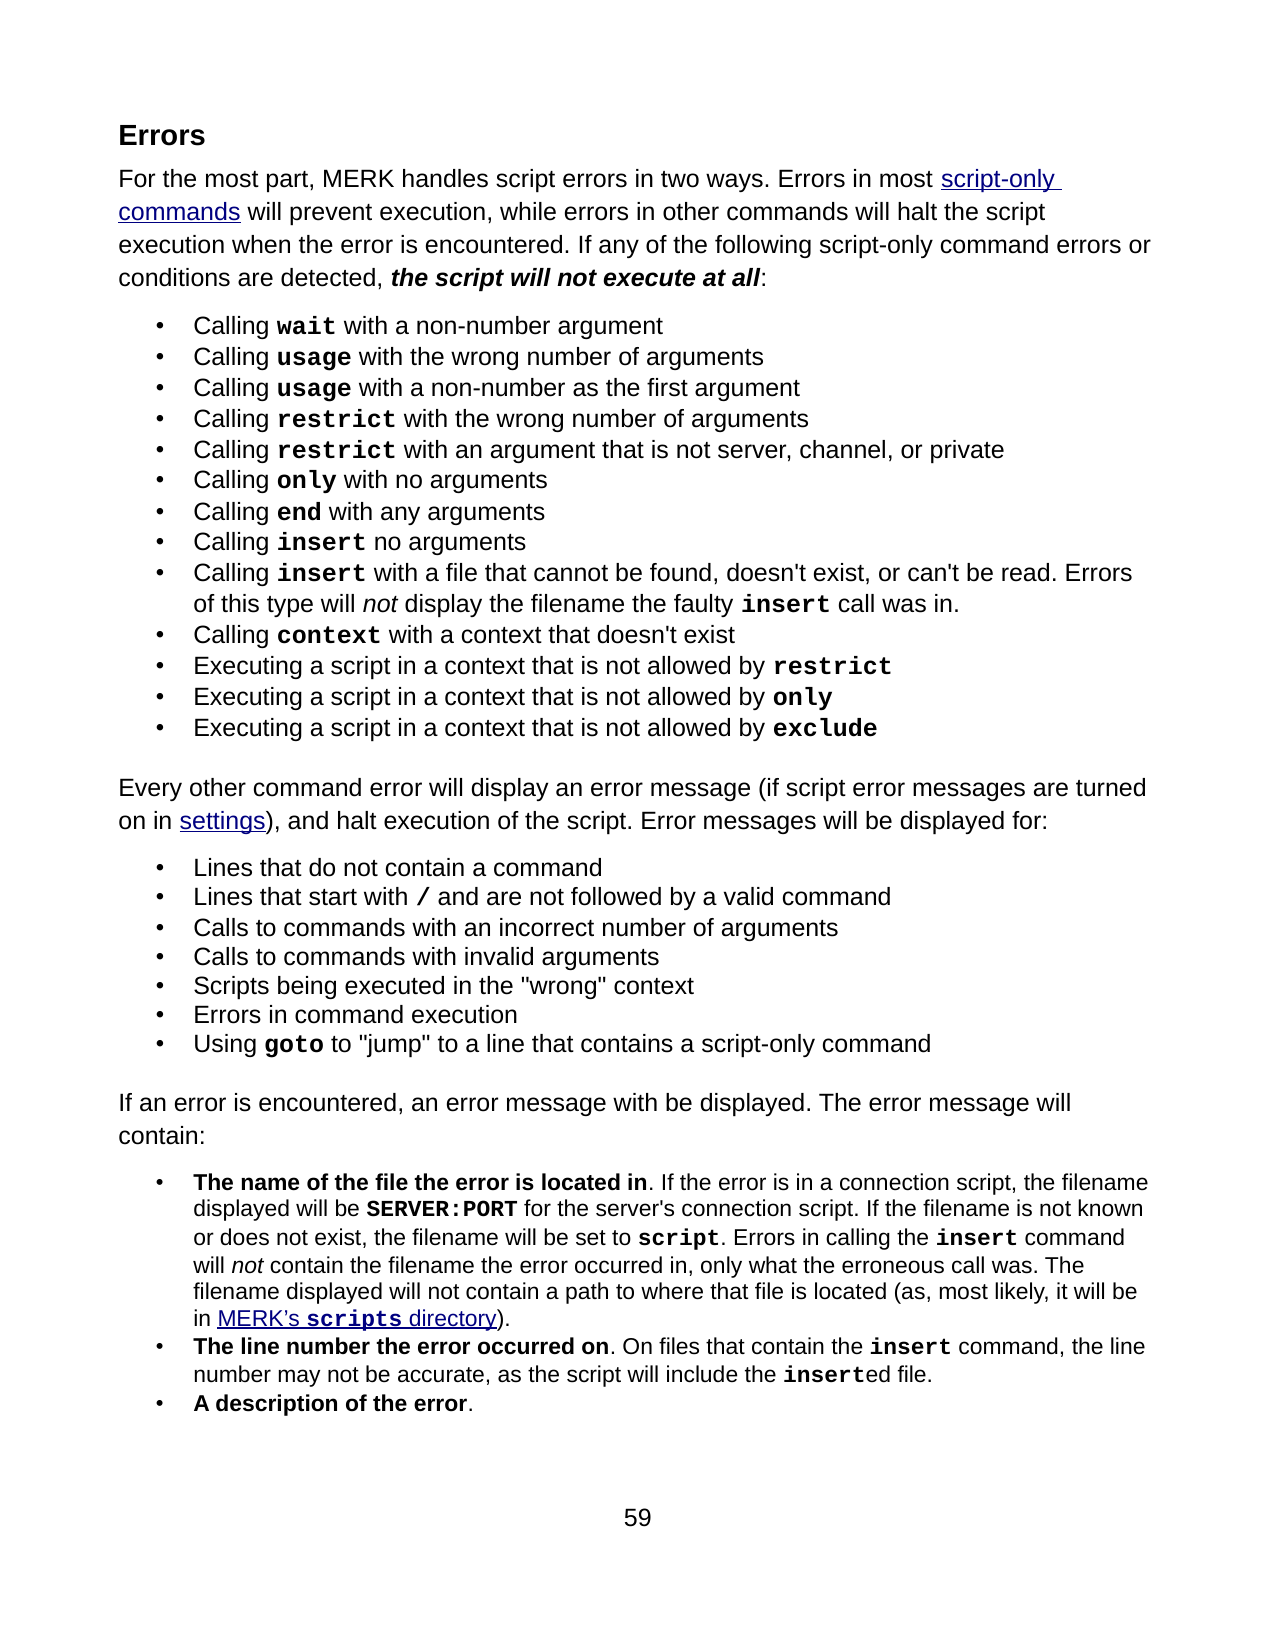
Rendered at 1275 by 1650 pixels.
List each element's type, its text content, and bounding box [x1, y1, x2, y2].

list The name of the file the error is located in. If the error is in a connection script, the filename displayed will be SERVER:PORT for the server's connection script. If the filename is not known or does not exist, the filename will be set to script. Errors in calling the insert command will not contain the filename the error occurred in, only what the erroneous call was. The filename displayed will not contain a path to where that file is located (as, most likely, it will be in MERK’s scripts directory). [156, 1169, 1157, 1333]
list Calling context with a context that doesn't exist [156, 620, 1157, 651]
text For the most part, MERK handles script errors in two ways. Errors in most script-only commands will prevent execution, while errors in other commands will halt the script execution when the error is encountered. If any of the following script-only command errors or conditions are detected, the script will not execute at all: [118, 164, 1157, 292]
list Executing a script in a context that is not allowed by restrict [156, 651, 1157, 682]
list Executing a script in a context that is not allowed by only [156, 682, 1157, 713]
list A description of the error. [156, 1389, 1157, 1416]
list Scripts being executed in the "wrong" context [156, 971, 1157, 1000]
text Every other command error will display an error message (if script error messages are turned on in settings), and halt execution of the script. Error messages will be displayed for: [118, 773, 1157, 834]
list Calling restrict with the wrong number of arguments [156, 404, 1157, 434]
list Lines that do not contain a command [156, 853, 1157, 882]
list Lines that start with / and are not followed by a valid command [156, 882, 1157, 913]
list Calling usage with a non-number as the first argument [156, 373, 1157, 404]
list Calling insert with a file that cannot be found, doesn't exist, or can't be read. Errors of this type will not display the filename the faulty insert call was in. [156, 558, 1157, 620]
list Calls to commands with an incorrect number of arguments [156, 913, 1157, 942]
list Calling restrict with an argument that is not server, channel, or private [156, 434, 1157, 466]
list Calling end with any arguments [156, 496, 1157, 527]
list Calling only with no arguments [156, 466, 1157, 496]
text If an error is encountered, an error message with be displayed. The error message will contain: [118, 1088, 1157, 1150]
list Calling usage with the wrong number of arguments [156, 342, 1157, 373]
list Calls to commands with invalid arguments [156, 942, 1157, 971]
list Calling wait with a non-number argument [156, 311, 1157, 342]
list Using goto to "jump" to a line that contains a script-only command [156, 1028, 1157, 1088]
subtitle Errors [118, 118, 1157, 152]
list Errors in command execution [156, 1000, 1157, 1028]
list Calling insert no arguments [156, 527, 1157, 558]
list Executing a script in a context that is not allowed by exclude [156, 713, 1157, 744]
list The line number the error occurred on. On files that contain the insert command, the line number may not be accurate, as the script will include the inserted file. [156, 1333, 1157, 1389]
